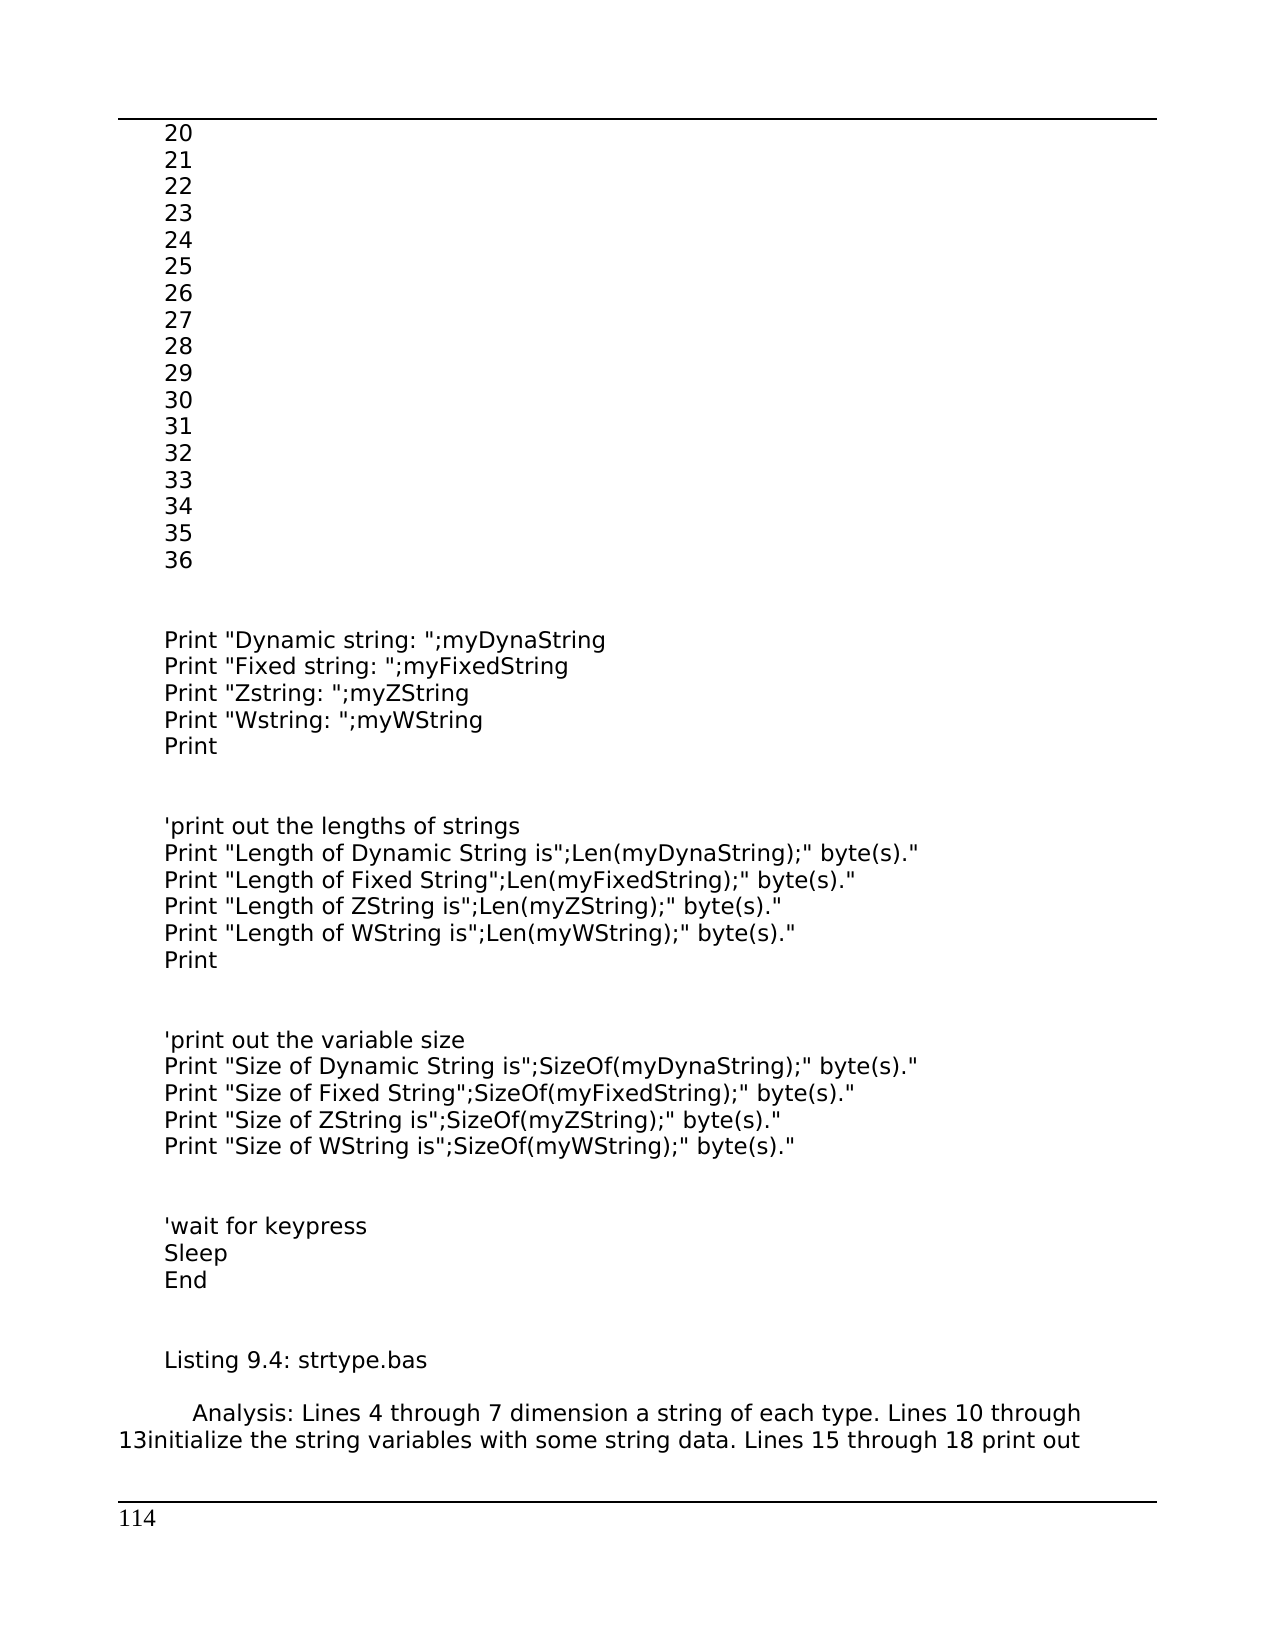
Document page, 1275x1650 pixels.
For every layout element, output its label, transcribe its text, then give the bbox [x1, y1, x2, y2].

text Print "Dynamic string: ";myDynaString [118, 627, 1157, 653]
text 35 [118, 520, 1157, 547]
text Print "Fixed string: ";myFixedString [118, 653, 1157, 680]
text Print "Wstring: ";myWString [118, 707, 1157, 733]
text Print "Size of Fixed String";SizeOf(myFixedString);" byte(s)." [118, 1080, 1157, 1107]
text Print "Size of ZString is";SizeOf(myZString);" byte(s)." [118, 1107, 1157, 1133]
text Print [118, 947, 1157, 973]
text End [118, 1267, 1157, 1293]
text 28 [118, 333, 1157, 360]
text 'wait for keypress [118, 1213, 1157, 1240]
text 30 [118, 387, 1157, 413]
text Print "Size of Dynamic String is";SizeOf(myDynaString);" byte(s)." [118, 1053, 1157, 1080]
text Print "Length of ZString is";Len(myZString);" byte(s)." [118, 893, 1157, 920]
text 21 [118, 147, 1157, 173]
text 'print out the lengths of strings [118, 813, 1157, 840]
text 23 [118, 200, 1157, 227]
text Print "Zstring: ";myZString [118, 680, 1157, 707]
text Print "Length of WString is";Len(myWString);" byte(s)." [118, 920, 1157, 947]
text 36 [118, 547, 1157, 573]
text 22 [118, 173, 1157, 200]
text Analysis: Lines 4 through 7 dimension a string of each type. Lines 10 through 13initialize the string variables with some string data. Lines 15 through 18 print out [118, 1400, 1157, 1453]
text 24 [118, 227, 1157, 253]
text Print [118, 733, 1157, 760]
text Print "Size of WString is";SizeOf(myWString);" byte(s)." [118, 1133, 1157, 1160]
text 25 [118, 253, 1157, 280]
text Print "Length of Fixed String";Len(myFixedString);" byte(s)." [118, 867, 1157, 893]
text Listing 9.4: strtype.bas [118, 1347, 1157, 1373]
text Sleep [118, 1240, 1157, 1267]
text 'print out the variable size [118, 1027, 1157, 1053]
text 27 [118, 307, 1157, 333]
text 20 [118, 120, 1157, 147]
text 32 [118, 440, 1157, 467]
text Print "Length of Dynamic String is";Len(myDynaString);" byte(s)." [118, 840, 1157, 867]
text 33 [118, 467, 1157, 493]
text 29 [118, 360, 1157, 387]
text 26 [118, 280, 1157, 307]
text 31 [118, 413, 1157, 440]
text 34 [118, 493, 1157, 520]
